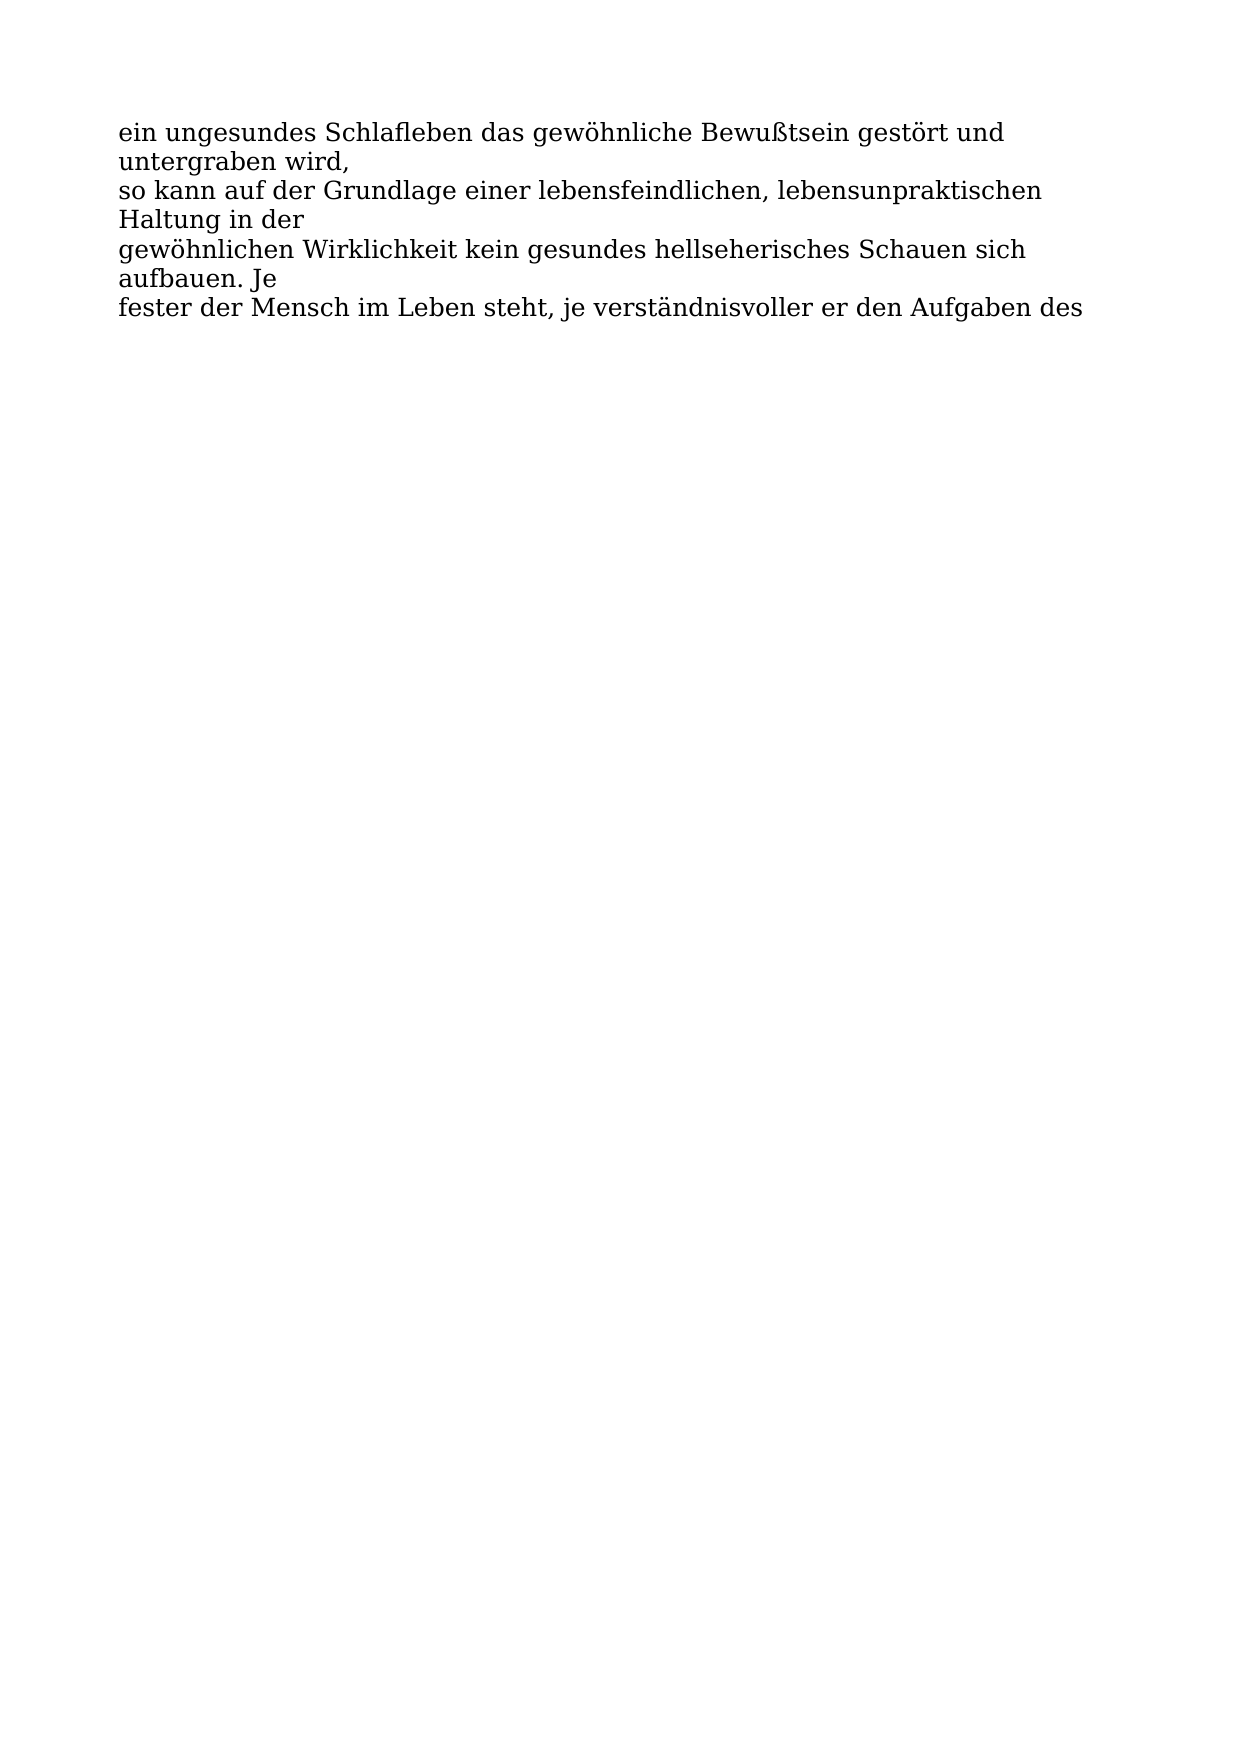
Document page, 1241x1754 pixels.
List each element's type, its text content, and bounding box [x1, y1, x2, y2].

text so kann auf der Grundlage einer lebensfeindlichen, lebensunpraktischen Haltung in der [118, 176, 1122, 235]
text gewöhnlichen Wirklichkeit kein gesundes hellseherisches Schauen sich aufbauen. Je [118, 235, 1122, 293]
text ein ungesundes Schlafleben das gewöhnliche Bewußtsein gestört und untergraben wird, [118, 118, 1122, 176]
text fester der Mensch im Leben steht, je verständnisvoller er den Aufgaben des [118, 293, 1122, 322]
